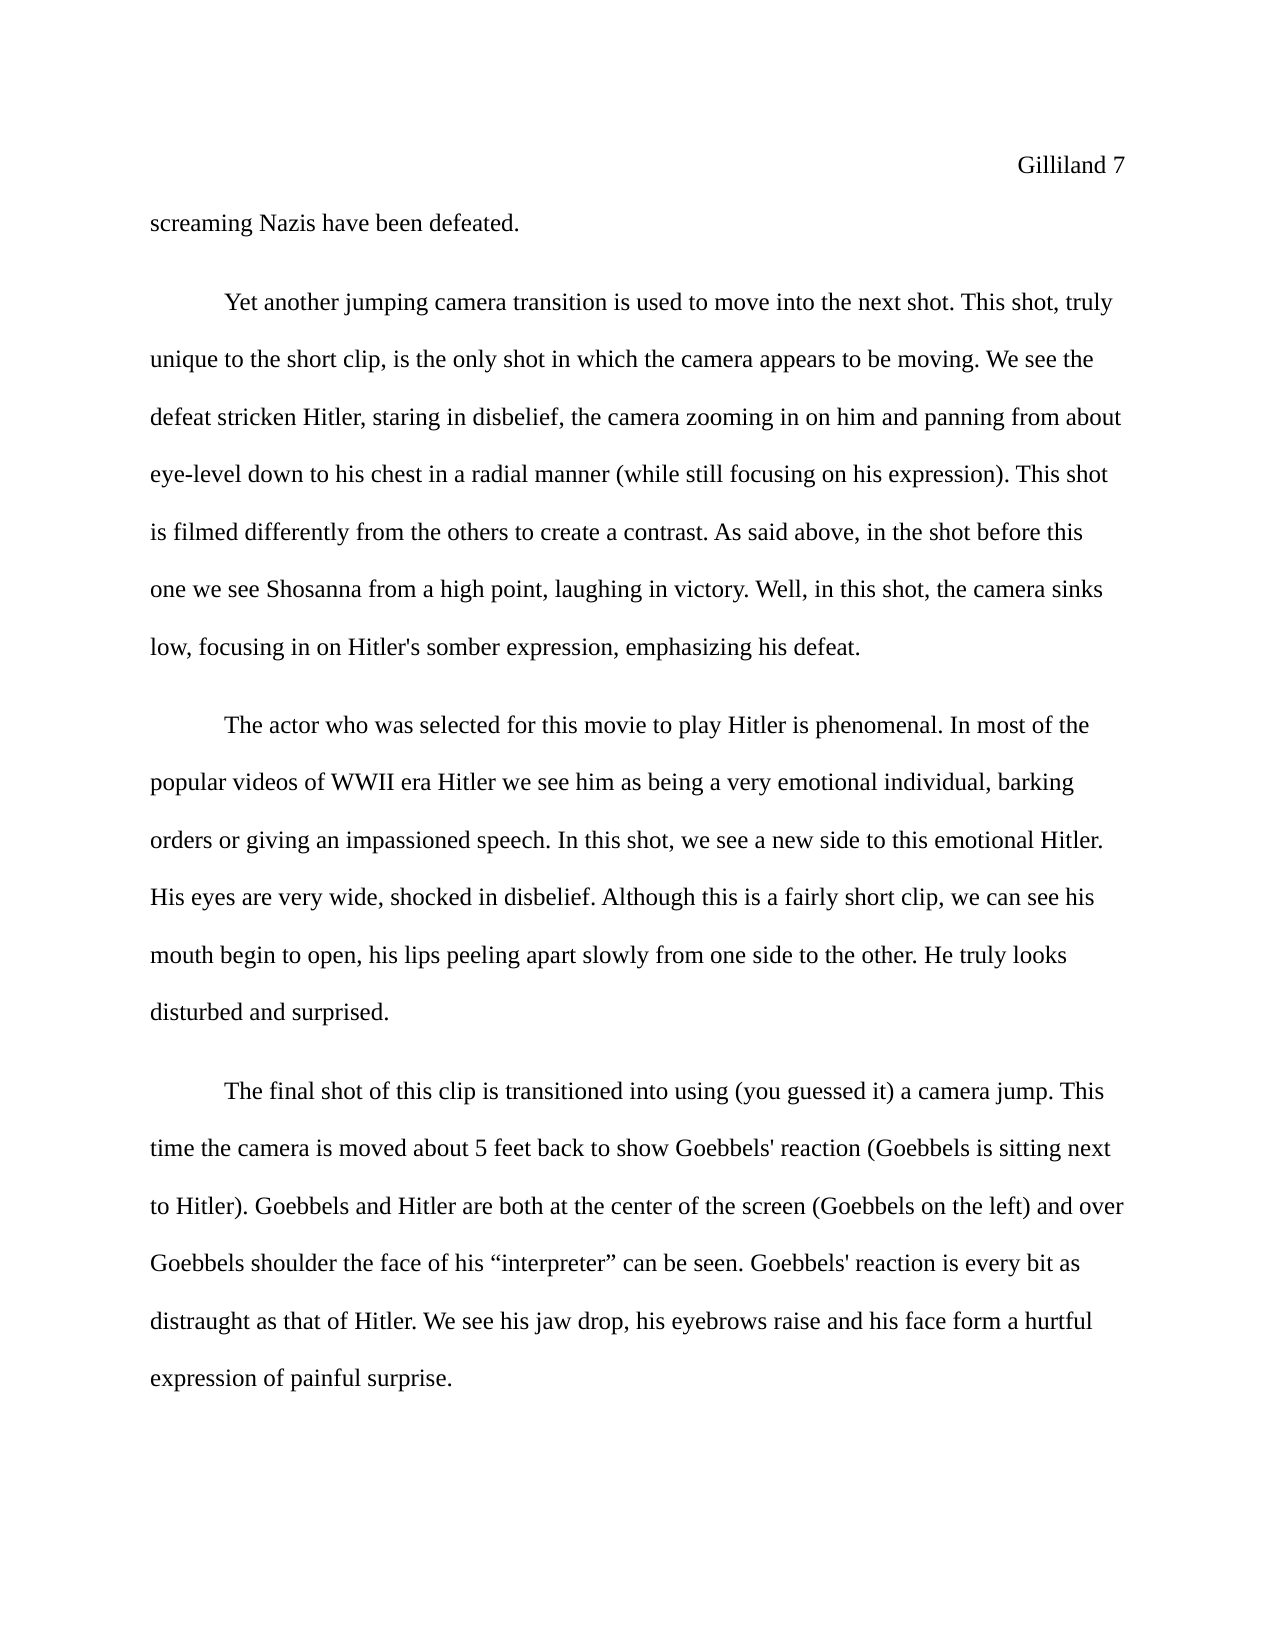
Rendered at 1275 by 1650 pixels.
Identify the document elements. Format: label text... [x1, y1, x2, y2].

text Yet another jumping camera transition is used to move into the next shot. This shot, truly unique to the short clip, is the only shot in which the camera appears to be moving. We see the defeat stricken Hitler, staring in disbelief, the camera zooming in on him and panning from about eye-level down to his chest in a radial manner (while still focusing on his expression). This shot is filmed differently from the others to create a contrast. As said above, in the shot before this one we see Shosanna from a high point, laughing in victory. Well, in this shot, the camera sinks low, focusing in on Hitler's somber expression, emphasizing his defeat. [150, 287, 1125, 660]
text The final shot of this clip is transitioned into using (you guessed it) a camera jump. This time the camera is moved about 5 feet back to show Goebbels' reaction (Goebbels is sitting next to Hitler). Goebbels and Hitler are both at the center of the screen (Goebbels on the left) and over Goebbels shoulder the face of his “interpreter” can be seen. Goebbels' reaction is every bit as distraught as that of Hitler. We see his jaw drop, his eyebrows raise and his face form a hurtful expression of painful surprise. [150, 1076, 1125, 1392]
text The actor who was selected for this movie to play Hitler is phenomenal. In most of the popular videos of WWII era Hitler we see him as being a very emotional individual, barking orders or giving an impassioned speech. In this shot, we see a new side to this emotional Hitler. His eyes are very wide, shocked in disbelief. Although this is a fairly short clip, we can see his mouth begin to open, his lips peeling apart slowly from one side to the other. He truly looks disturbed and surprised. [150, 710, 1125, 1026]
text screaming Nazis have been defeated. [150, 208, 1125, 237]
